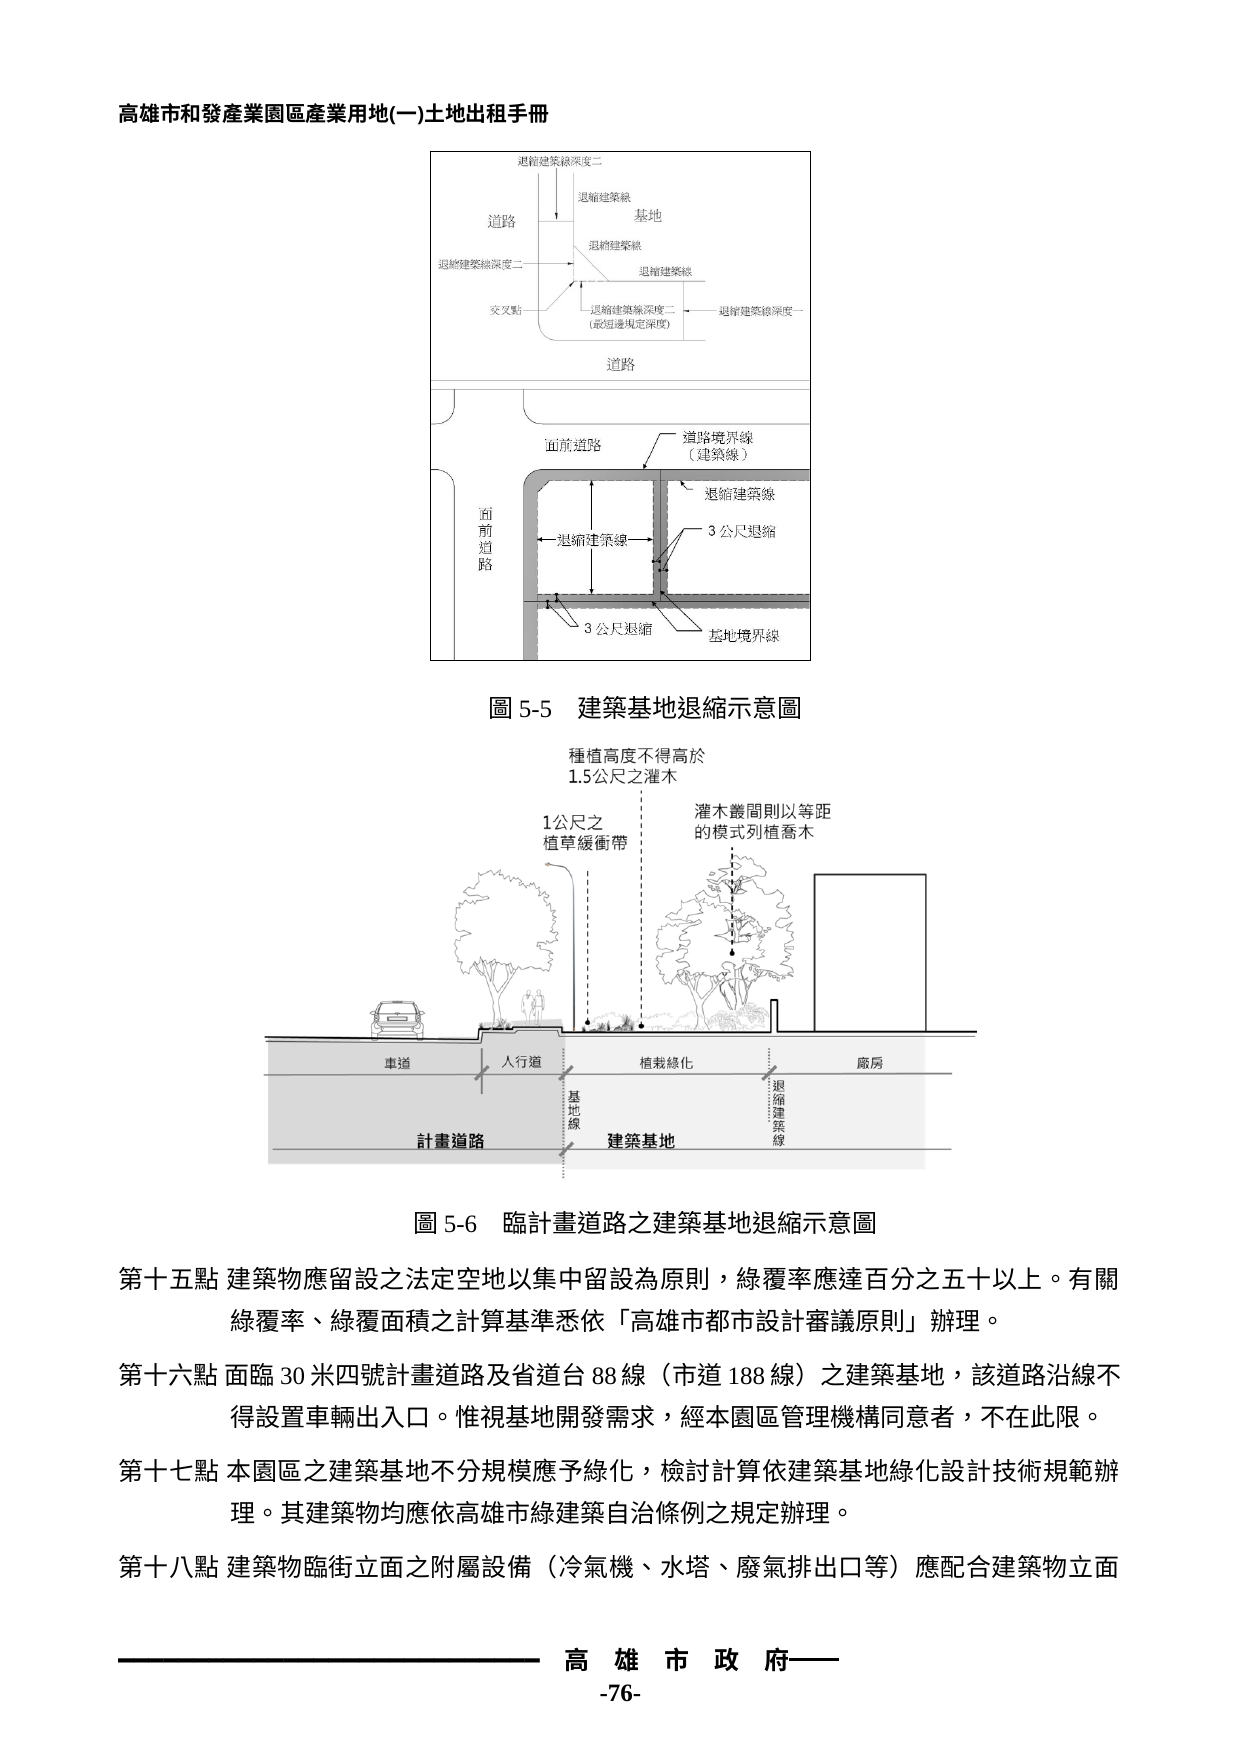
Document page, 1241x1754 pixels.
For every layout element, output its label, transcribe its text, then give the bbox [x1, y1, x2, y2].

text 第十六點 面臨30米四號計畫道路及省道台88線（市道188線）之建築基地，該道路沿線不得設置車輛出入口。惟視基地開發需求，經本園區管理機構同意者，不在此限。 [118, 1351, 1122, 1434]
subtitle 圖5-6 臨計畫道路之建築基地退縮示意圖 [168, 1203, 1122, 1239]
picture [431, 152, 810, 660]
subtitle 圖5-5 建築基地退縮示意圖 [168, 688, 1122, 724]
text 第十七點 本園區之建築基地不分規模應予綠化，檢討計算依建築基地綠化設計技術規範辦理。其建築物均應依高雄市綠建築自治條例之規定辦理。 [118, 1447, 1122, 1530]
text 第十八點 建築物臨街立面之附屬設備（冷氣機、水塔、廢氣排出口等）應配合建築物立面 [118, 1543, 1122, 1584]
text 第十五點 建築物應留設之法定空地以集中留設為原則，綠覆率應達百分之五十以上。有關綠覆率、綠覆面積之計算基準悉依「高雄市都市設計審議原則」辦理。 [118, 1255, 1122, 1339]
picture [263, 740, 977, 1179]
